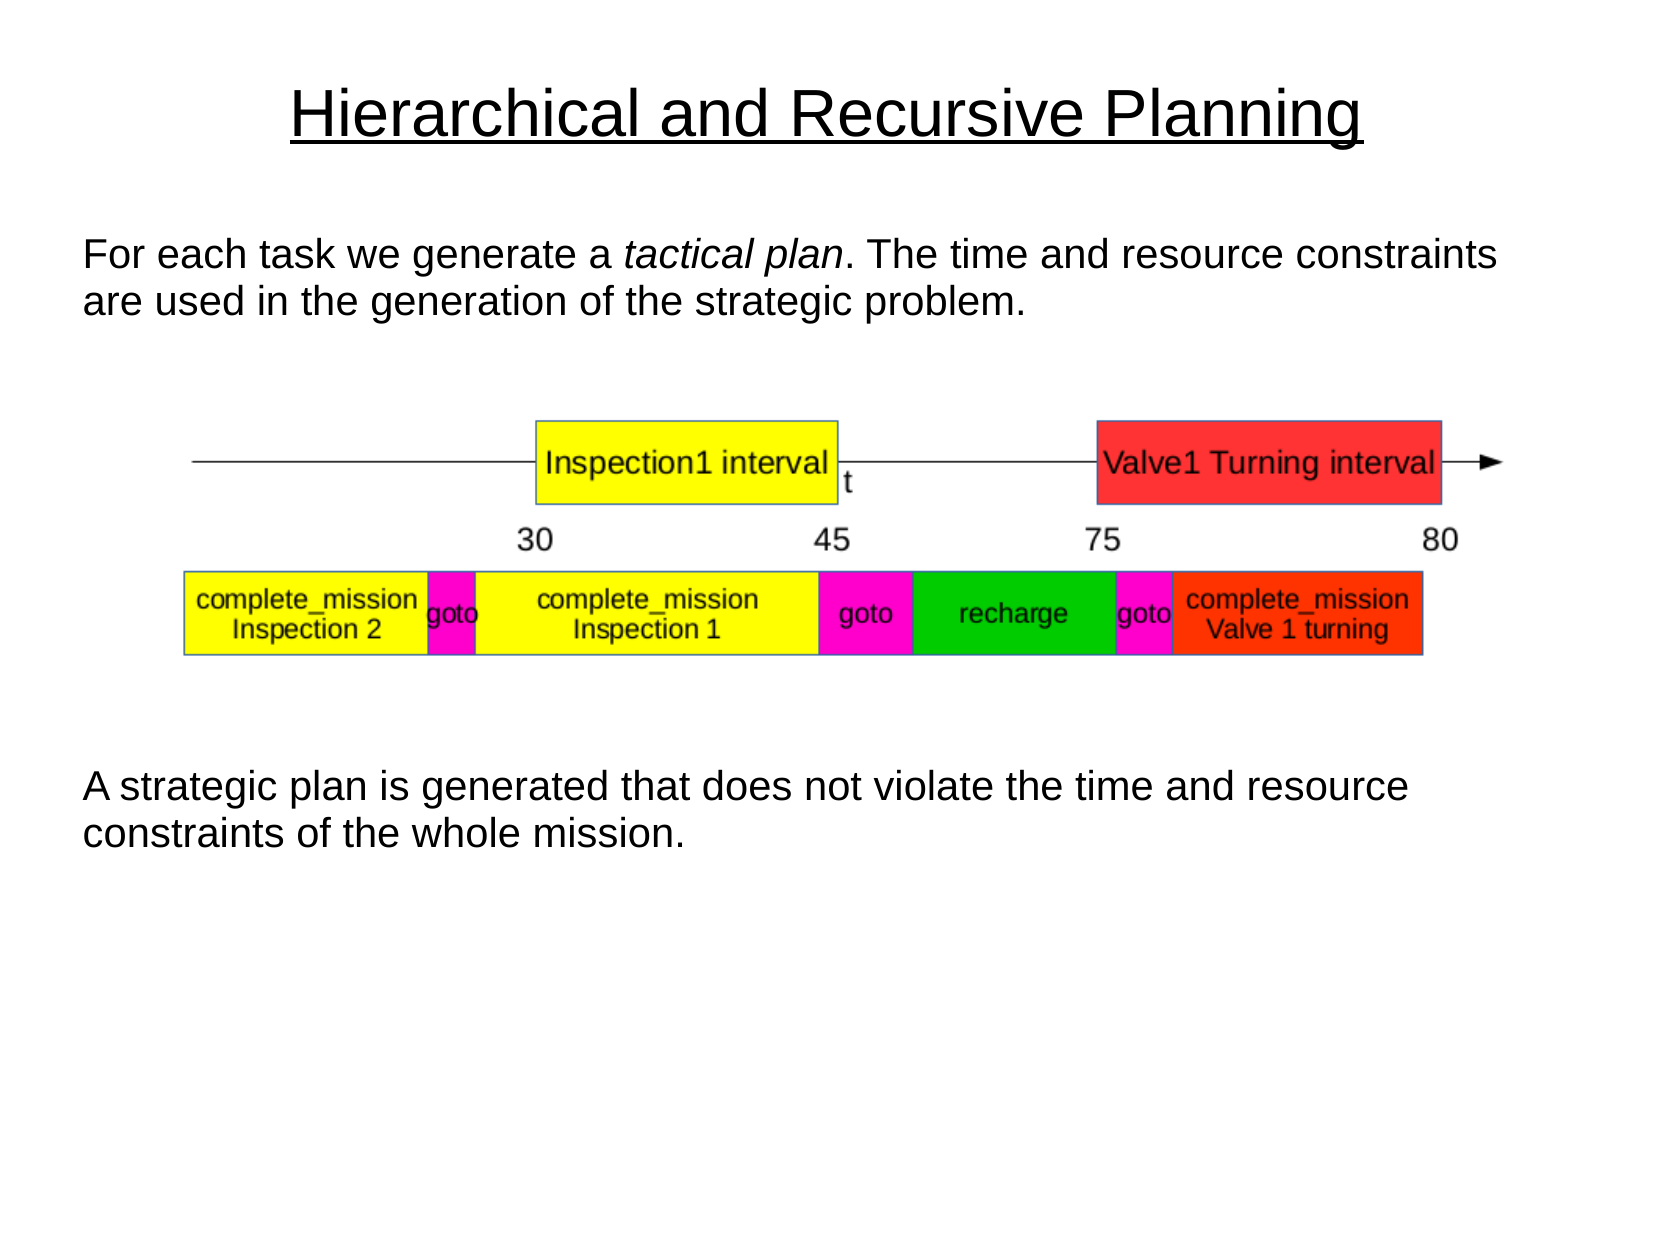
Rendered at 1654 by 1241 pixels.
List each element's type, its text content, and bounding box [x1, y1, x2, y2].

picture [154, 375, 1516, 681]
text_box For each task we generate a tactical plan. The time and resource constraints are used in the generation of the strategic problem. [82, 231, 1536, 376]
title Hierarchical and Recursive Planning [82, 49, 1571, 178]
text_box A strategic plan is generated that does not violate the time and resource constraints of the whole mission. [82, 762, 1536, 908]
